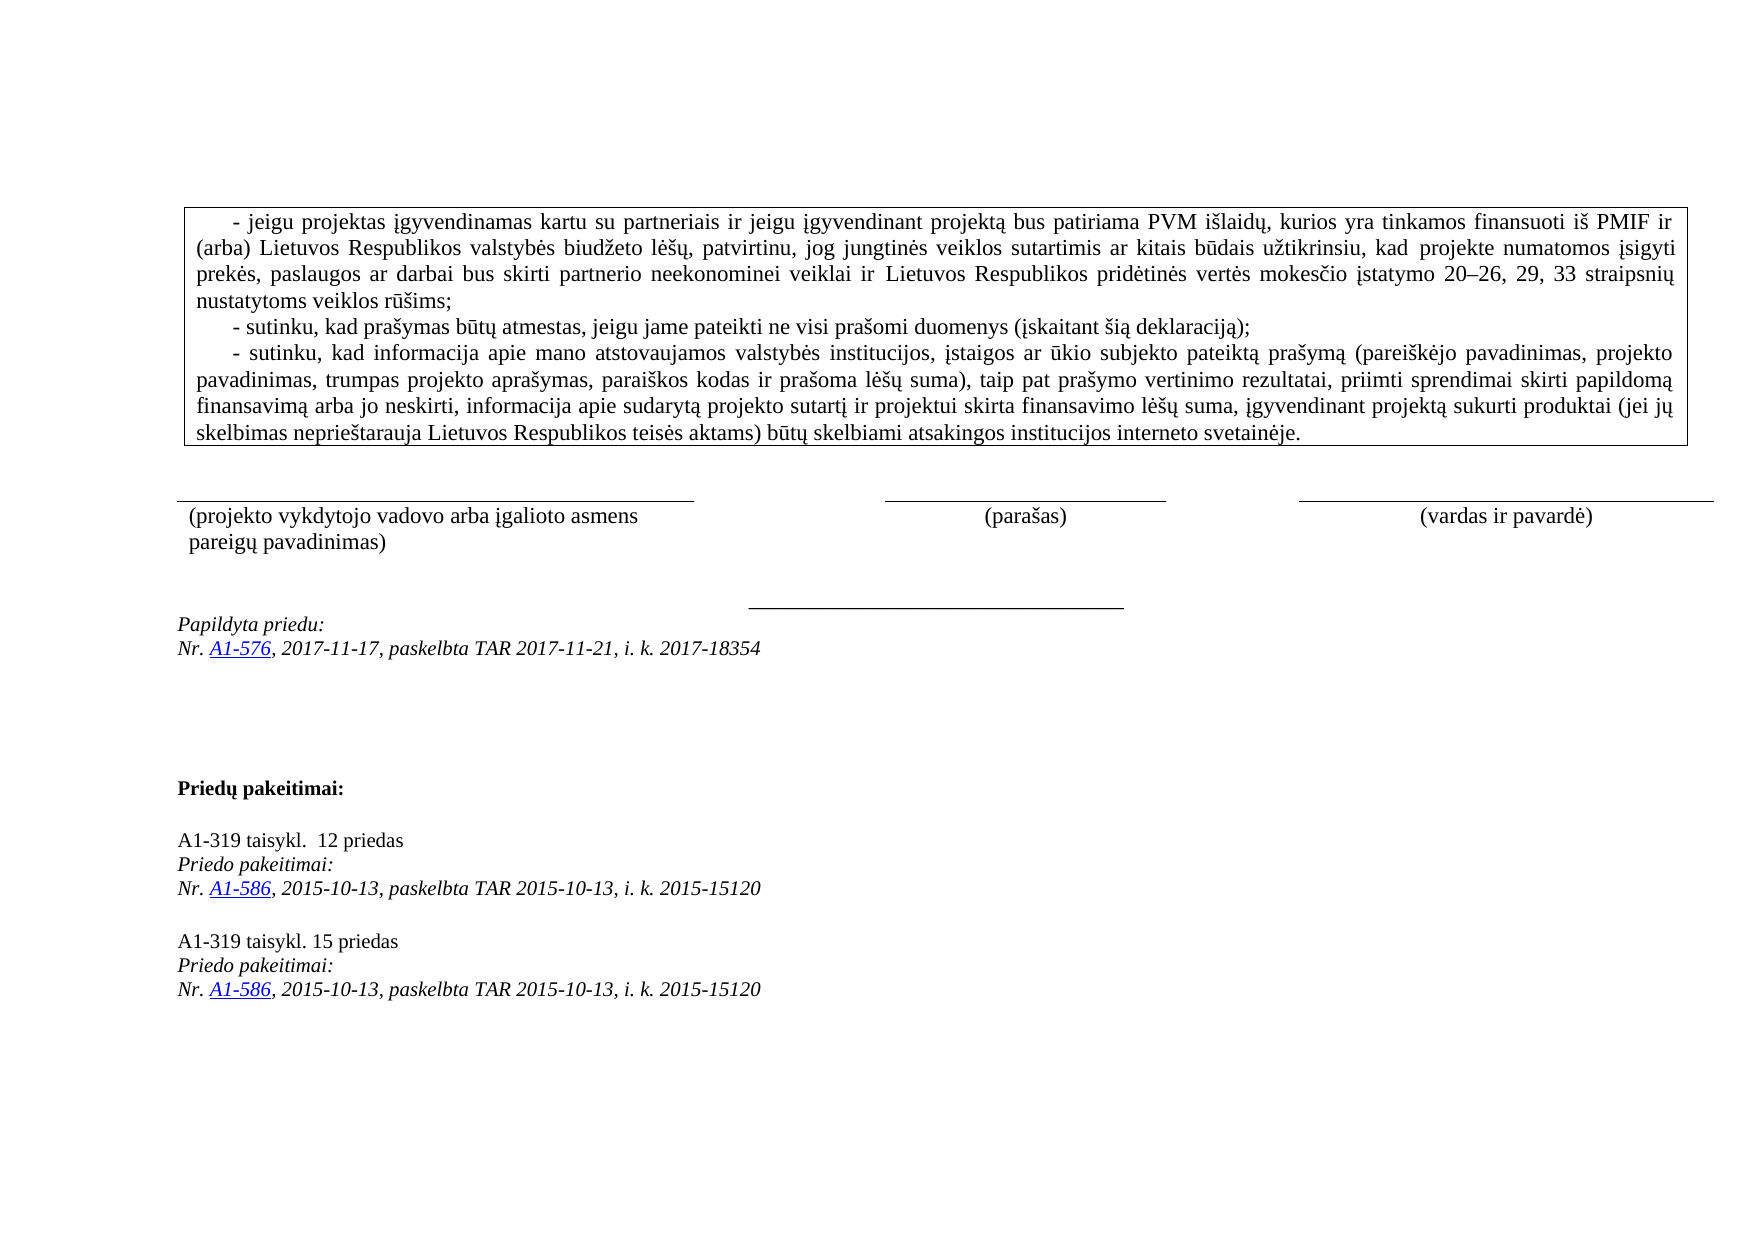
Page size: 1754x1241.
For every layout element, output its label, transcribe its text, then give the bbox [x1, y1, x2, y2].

text Priedo pakeitimai: [177, 852, 1695, 876]
table_cell [1166, 501, 1299, 555]
text ______________________________ [177, 583, 1695, 612]
table_header [1166, 475, 1299, 501]
table_header [885, 475, 1166, 501]
table_header [177, 475, 693, 501]
table_header - jeigu projektas įgyvendinamas kartu su partneriais ir jeigu įgyvendinant projektą bus patiriama PVM išlaidų, kurios yra tinkamos finansuoti iš PMIF ir (arba) Lietuvos Respublikos valstybės biudžeto lėšų, patvirtinu, jog jungtinės veiklos sutartimis ar kitais būdais užtikrinsiu, kad projekte numatomos įsigyti prekės, paslaugos ar darbai bus skirti partnerio neekonominei veiklai ir Lietuvos Respublikos pridėtinės vertės mokesčio įstatymo 20–26, 29, 33 straipsnių nustatytoms veiklos rūšims; - sutinku, kad prašymas būtų atmestas, jeigu jame pateikti ne visi prašomi duomenys (įskaitant šią deklaraciją); - sutinku, kad informacija apie mano atstovaujamos valstybės institucijos, įstaigos ar ūkio subjekto pateiktą prašymą (pareiškėjo pavadinimas, projekto pavadinimas, trumpas projekto aprašymas, paraiškos kodas ir prašoma lėšų suma), taip pat prašymo vertinimo rezultatai, priimti sprendimai skirti papildomą finansavimą arba jo neskirti, informacija apie sudarytą projekto sutartį ir projektui skirta finansavimo lėšų suma, įgyvendinant projektą sukurti produktai (jei jų skelbimas neprieštarauja Lietuvos Respublikos teisės aktams) būtų skelbiami atsakingos institucijos interneto svetainėje. [185, 208, 1687, 445]
text Papildyta priedu: [177, 612, 1695, 636]
table_cell (parašas) [885, 502, 1166, 555]
table_cell (vardas ir pavardė) [1299, 502, 1714, 555]
text A1-319 taisykl. 12 priedas [177, 828, 1695, 852]
table_cell [694, 501, 885, 555]
text Nr. A1-576, 2017-11-17, paskelbta TAR 2017-11-21, i. k. 2017-18354 [177, 636, 1695, 660]
text Priedų pakeitimai: [177, 775, 1695, 799]
text A1-319 taisykl. 15 priedas [177, 929, 1695, 953]
text Nr. A1-586, 2015-10-13, paskelbta TAR 2015-10-13, i. k. 2015-15120 [177, 977, 1695, 1001]
table_cell (projekto vykdytojo vadovo arba įgalioto asmens pareigų pavadinimas) [177, 502, 693, 555]
table_header [1299, 475, 1714, 501]
text Priedo pakeitimai: [177, 953, 1695, 977]
table_header [694, 475, 885, 501]
text Nr. A1-586, 2015-10-13, paskelbta TAR 2015-10-13, i. k. 2015-15120 [177, 876, 1695, 900]
